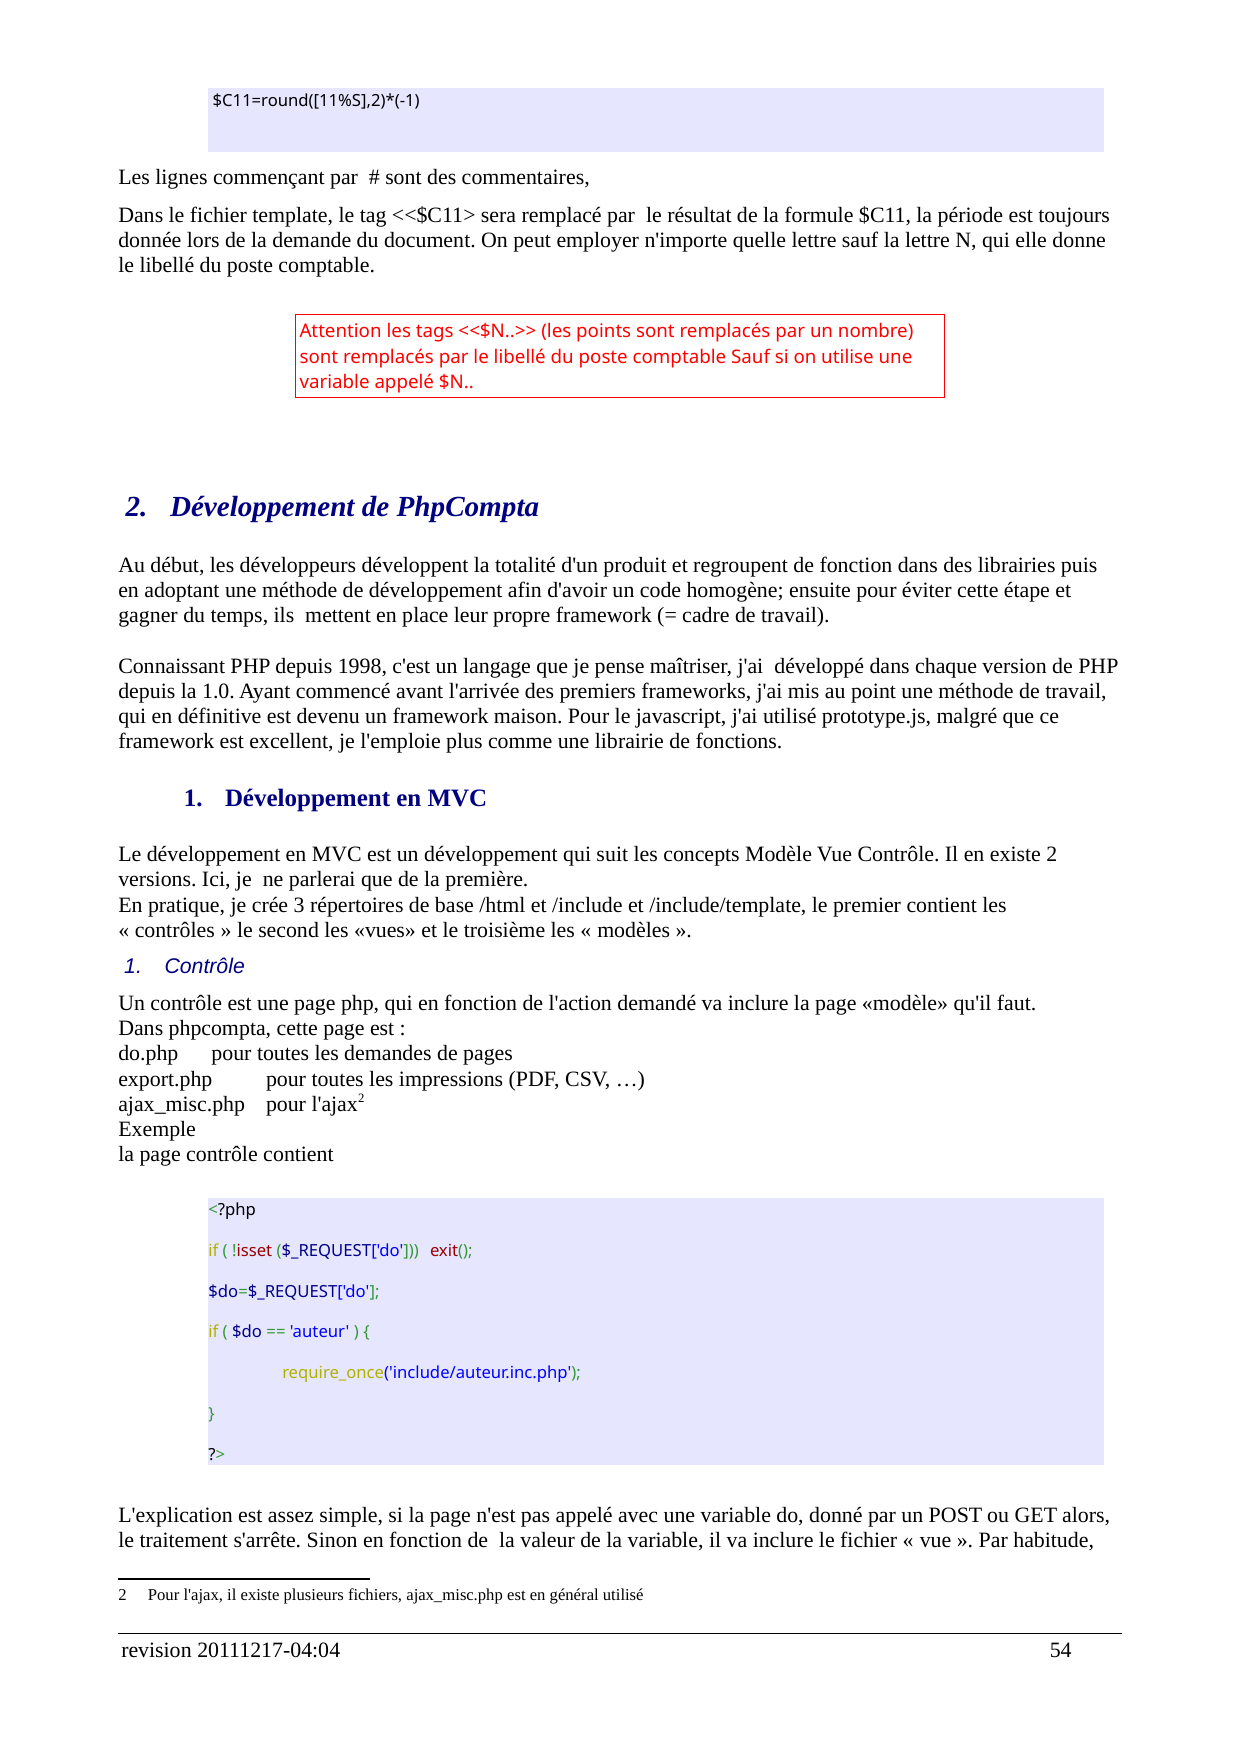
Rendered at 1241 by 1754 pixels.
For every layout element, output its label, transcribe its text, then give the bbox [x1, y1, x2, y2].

text Un contrôle est une page php, qui en fonction de l'action demandé va inclure la page «modèle» qu'il faut. [118, 990, 1122, 1015]
text do.php pour toutes les demandes de pages [118, 1040, 1122, 1066]
text <?php [208, 1198, 1104, 1220]
text $do=$_REQUEST['do']; [208, 1279, 1104, 1302]
text ajax_misc.php pour l'ajax [118, 1091, 1122, 1116]
text Attention les tags <<$N..>> (les points sont remplacés par un nombre) sont remplacés par le libellé du poste comptable Sauf si on utilise une variable appelé $N.. [296, 315, 944, 397]
text L'explication est assez simple, si la page n'est pas appelé avec une variable do, donné par un POST ou GET alors, le traitement s'arrête. Sinon en fonction de la valeur de la variable, il va inclure le fichier « vue ». Par habitude, [118, 1502, 1122, 1552]
text Le développement en MVC est un développement qui suit les concepts Modèle Vue Contrôle. Il en existe 2 versions. Ici, je ne parlerai que de la première. [118, 841, 1122, 892]
text if ( !isset ($_REQUEST['do'])) exit(); [208, 1238, 1104, 1261]
subtitle Développement de PhpCompta [118, 489, 1122, 522]
text Exemple [118, 1116, 1122, 1141]
text Au début, les développeurs développent la totalité d'un produit et regroupent de fonction dans des librairies puis en adoptant une méthode de développement afin d'avoir un code homogène; ensuite pour éviter cette étape et gagner du temps, ils mettent en place leur propre framework (= cadre de travail). [118, 552, 1122, 627]
text ?> [208, 1442, 1104, 1465]
text Les lignes commençant par # sont des commentaires, [118, 164, 1122, 189]
subtitle Développement en MVC [177, 783, 1122, 812]
text Connaissant PHP depuis 1998, c'est un langage que je pense maîtriser, j'ai développé dans chaque version de PHP depuis la 1.0. Ayant commencé avant l'arrivée des premiers frameworks, j'ai mis au point une méthode de travail, qui en définitive est devenu un framework maison. Pour le javascript, j'ai utilisé prototype.js, malgré que ce framework est excellent, je l'emploie plus comme une librairie de fonctions. [118, 653, 1122, 753]
text Pour l'ajax, il existe plusieurs fichiers, ajax_misc.php est en général utilisé [118, 1585, 1122, 1604]
subtitle Contrôle [118, 954, 1122, 978]
text export.php pour toutes les impressions (PDF, CSV, …) [118, 1066, 1122, 1091]
text require_once('include/auteur.inc.php'); [208, 1361, 1104, 1383]
text if ( $do == 'auteur' ) { [208, 1320, 1104, 1343]
text Dans phpcompta, cette page est : [118, 1015, 1122, 1040]
text Dans le fichier template, le tag <<$C11> sera remplacé par le résultat de la formule $C11, la période est toujours donnée lors de la demande du document. On peut employer n'importe quelle lettre sauf la lettre N, qui elle donne le libellé du poste comptable. [118, 202, 1122, 277]
text $C11=round([11%S],2)*(-1) [208, 88, 1104, 111]
text } [208, 1401, 1104, 1424]
text En pratique, je crée 3 répertoires de base /html et /include et /include/template, le premier contient les « contrôles » le second les «vues» et le troisième les « modèles ». [118, 892, 1122, 942]
text la page contrôle contient [118, 1141, 1122, 1166]
